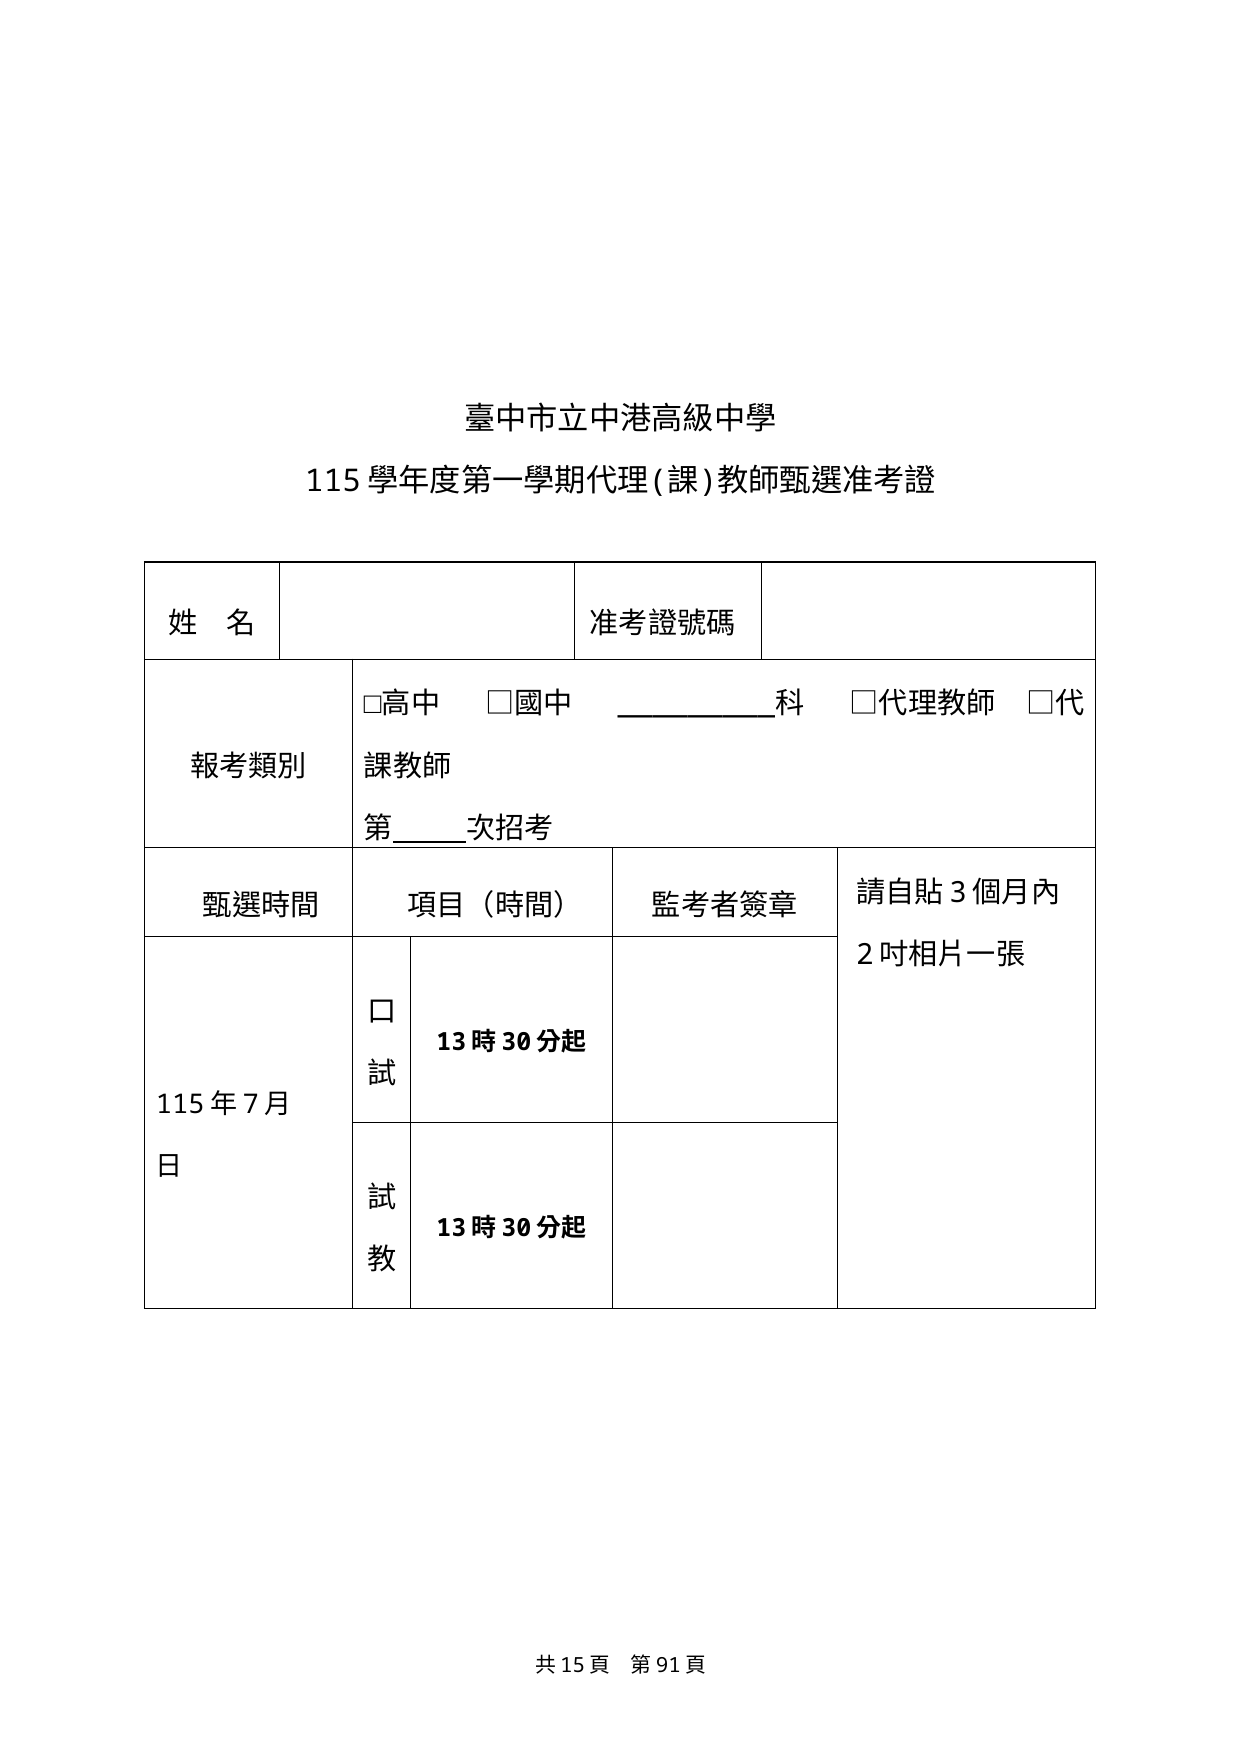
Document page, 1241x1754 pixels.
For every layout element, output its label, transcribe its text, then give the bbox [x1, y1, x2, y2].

text 115學年度第一學期代理(課)教師甄選准考證 [118, 436, 1122, 499]
table_header 姓 名 [145, 563, 279, 658]
table_header 准考證號碼 [575, 563, 761, 658]
table_header [280, 563, 574, 658]
table_cell 請自貼3個月內 2吋相片一張 [838, 848, 1095, 1308]
table_cell 13時30分起 [411, 937, 612, 1122]
table_cell 項目（時間） [353, 848, 612, 936]
table_cell 115年7月 日 [145, 937, 352, 1308]
table_cell [613, 1123, 837, 1308]
table_header [762, 563, 1095, 658]
text 臺中市立中港高級中學 [118, 374, 1122, 436]
table_cell 監考者簽章 [613, 848, 837, 936]
table_cell [613, 937, 837, 1122]
table_cell 口試 [353, 937, 410, 1122]
table_cell 試教 [353, 1123, 410, 1308]
table_cell □高中 □國中 _________科 □代理教師 □代課教師 第 次招考 [353, 660, 1095, 847]
table_cell 13時30分起 [411, 1123, 612, 1308]
table_cell 報考類別 [145, 660, 352, 847]
table_cell 甄選時間 [145, 848, 352, 936]
